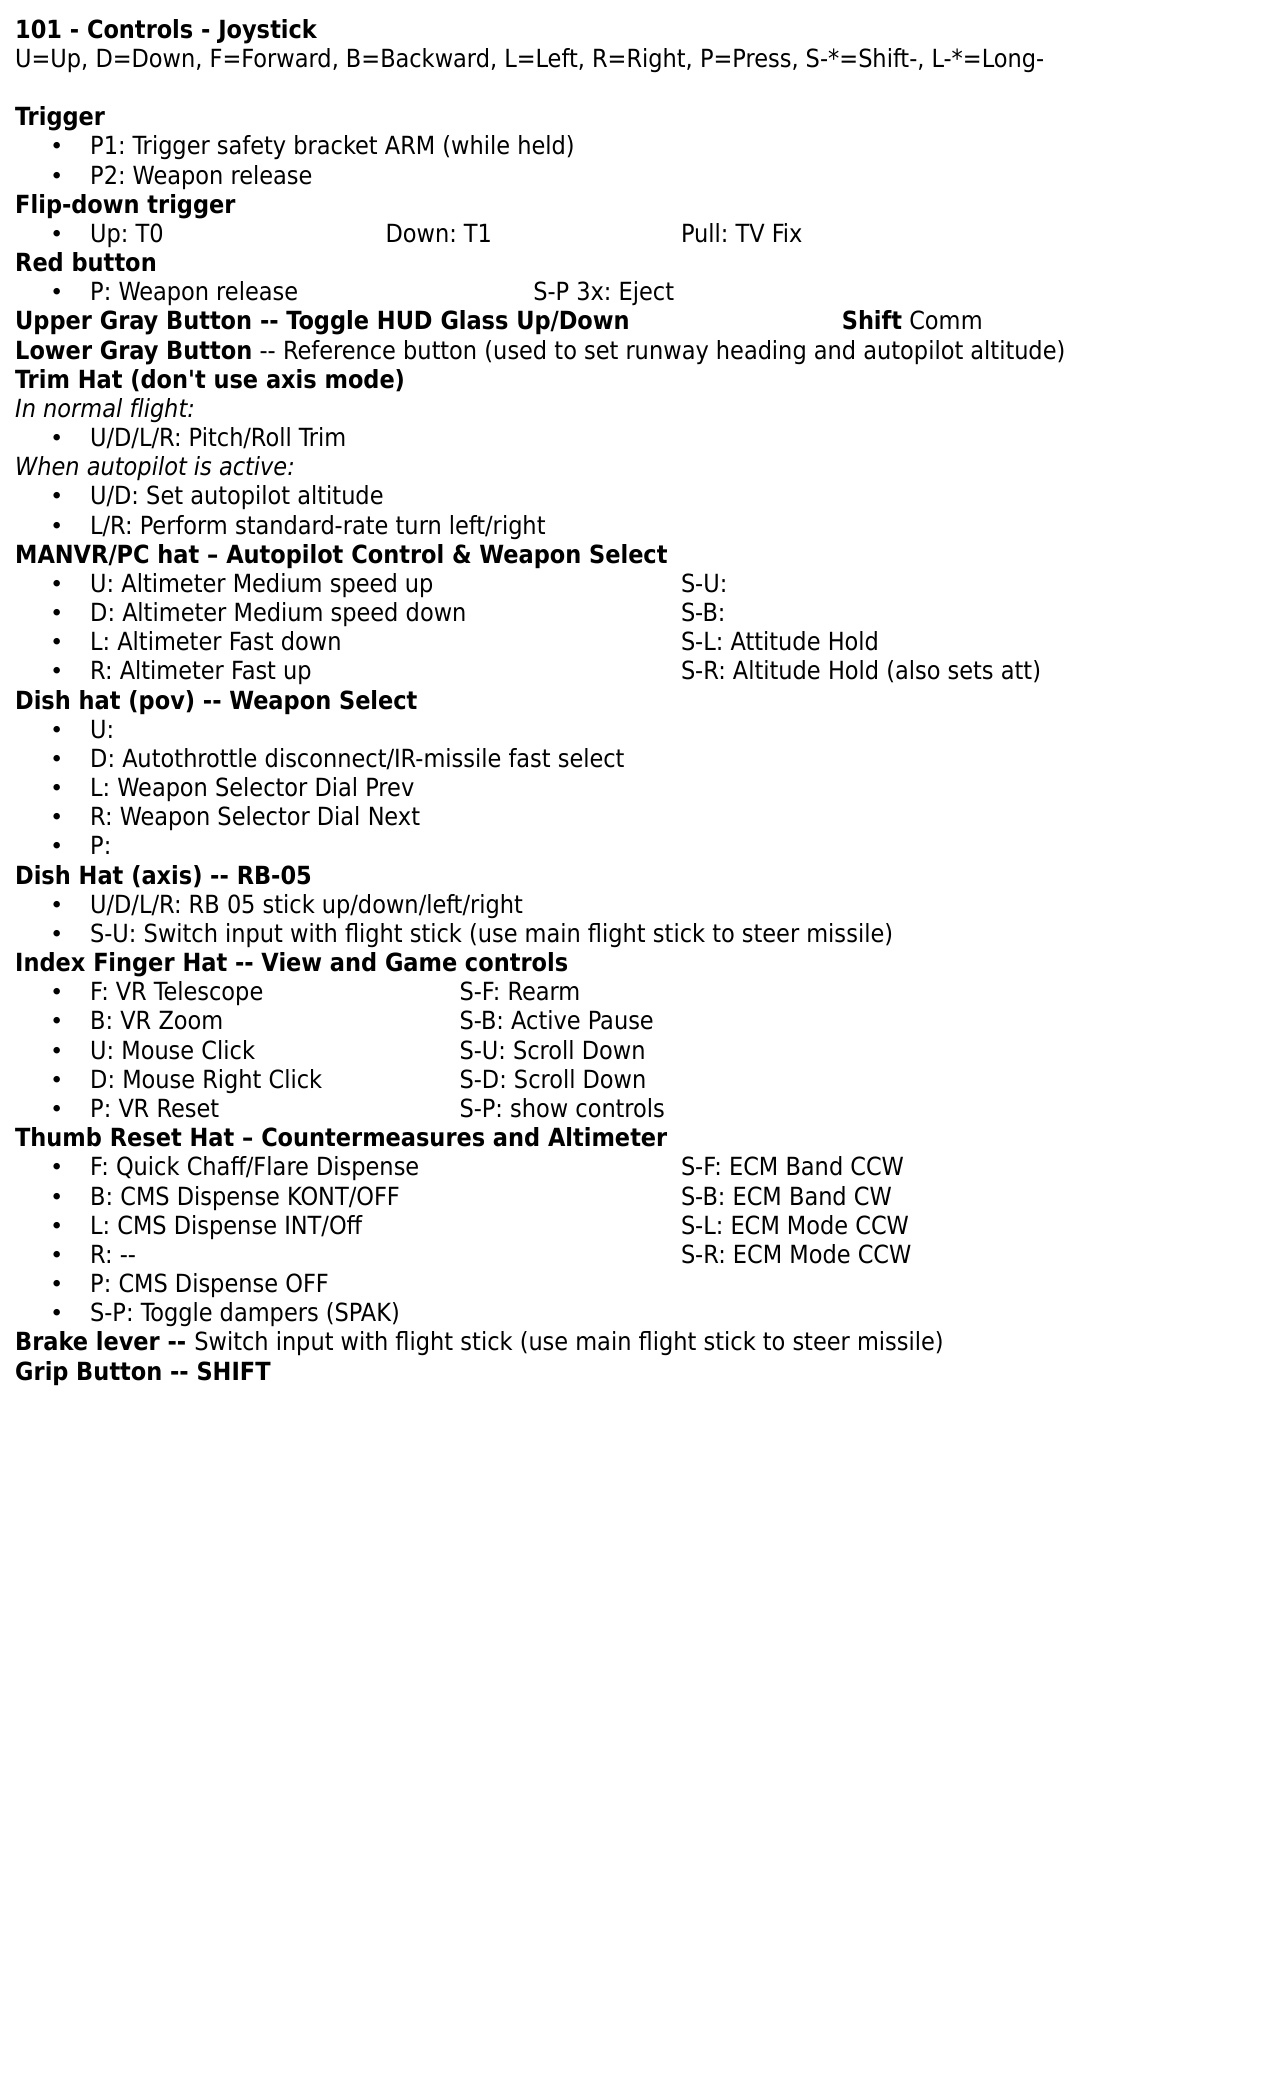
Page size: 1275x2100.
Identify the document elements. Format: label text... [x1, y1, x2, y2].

list P: [52, 832, 1260, 861]
list Up: T0 Down: T1 Pull: TV Fix [52, 219, 1260, 248]
text 101 - Controls - Joystick [15, 15, 1260, 44]
list U/D/L/R: Pitch/Roll Trim [52, 423, 1260, 452]
list L: CMS Dispense INT/Off S-L: ECM Mode CCW [52, 1211, 1260, 1240]
list B: VR Zoom S-B: Active Pause [52, 1007, 1260, 1036]
list R: -- S-R: ECM Mode CCW [52, 1240, 1260, 1269]
text Upper Gray Button -- Toggle HUD Glass Up/Down Shift Comm [15, 307, 1260, 336]
text Red button [15, 248, 1260, 277]
text Dish hat (pov) -- Weapon Select [15, 686, 1260, 715]
list L/R: Perform standard-rate turn left/right [52, 511, 1260, 540]
text Grip Button -- SHIFT [15, 1357, 1260, 1386]
list D: Mouse Right Click S-D: Scroll Down [52, 1065, 1260, 1094]
list P: Weapon release S-P 3x: Eject [52, 277, 1260, 307]
list D: Altimeter Medium speed down S-B: [52, 598, 1260, 627]
list F: VR Telescope S-F: Rearm [52, 977, 1260, 1007]
list P2: Weapon release [52, 161, 1260, 190]
text When autopilot is active: [15, 452, 1260, 482]
list F: Quick Chaff/Flare Dispense S-F: ECM Band CCW [52, 1152, 1260, 1182]
text Brake lever -- Switch input with flight stick (use main flight stick to steer missile) [15, 1327, 1260, 1357]
text Trigger [15, 102, 1260, 132]
text U=Up, D=Down, F=Forward, B=Backward, L=Left, R=Right, P=Press, S-*=Shift-, L-*=Long- [15, 44, 1260, 73]
text Index Finger Hat -- View and Game controls [15, 948, 1260, 977]
text Trim Hat (don't use axis mode) [15, 365, 1260, 394]
list U: Mouse Click S-U: Scroll Down [52, 1036, 1260, 1065]
list P1: Trigger safety bracket ARM (while held) [52, 132, 1260, 161]
text Thumb Reset Hat – Countermeasures and Altimeter [15, 1123, 1260, 1152]
list U/D: Set autopilot altitude [52, 482, 1260, 511]
text MANVR/PC hat – Autopilot Control & Weapon Select [15, 540, 1260, 569]
list P: CMS Dispense OFF [52, 1269, 1260, 1298]
list L: Altimeter Fast down S-L: Attitude Hold [52, 627, 1260, 657]
list R: Altimeter Fast up S-R: Altitude Hold (also sets att) [52, 657, 1260, 686]
text Flip-down trigger [15, 190, 1260, 219]
list R: Weapon Selector Dial Next [52, 802, 1260, 832]
text Lower Gray Button -- Reference button (used to set runway heading and autopilot altitude) [15, 336, 1260, 365]
list L: Weapon Selector Dial Prev [52, 773, 1260, 802]
text In normal f‌light: [15, 394, 1260, 423]
list U: Altimeter Medium speed up S-U: [52, 569, 1260, 598]
text Dish Hat (axis) -- RB-05 [15, 861, 1260, 890]
list S-P: Toggle dampers (SPAK) [52, 1298, 1260, 1327]
list S-U: Switch input with flight stick (use main flight stick to steer missile) [52, 919, 1260, 948]
list U: [52, 715, 1260, 744]
list P: VR Reset S-P: show controls [52, 1094, 1260, 1123]
list D: Autothrottle disconnect/IR-missile fast select [52, 744, 1260, 773]
list B: CMS Dispense KONT/OFF S-B: ECM Band CW [52, 1182, 1260, 1211]
list U/D/L/R: RB 05 stick up/down/left/right [52, 890, 1260, 919]
